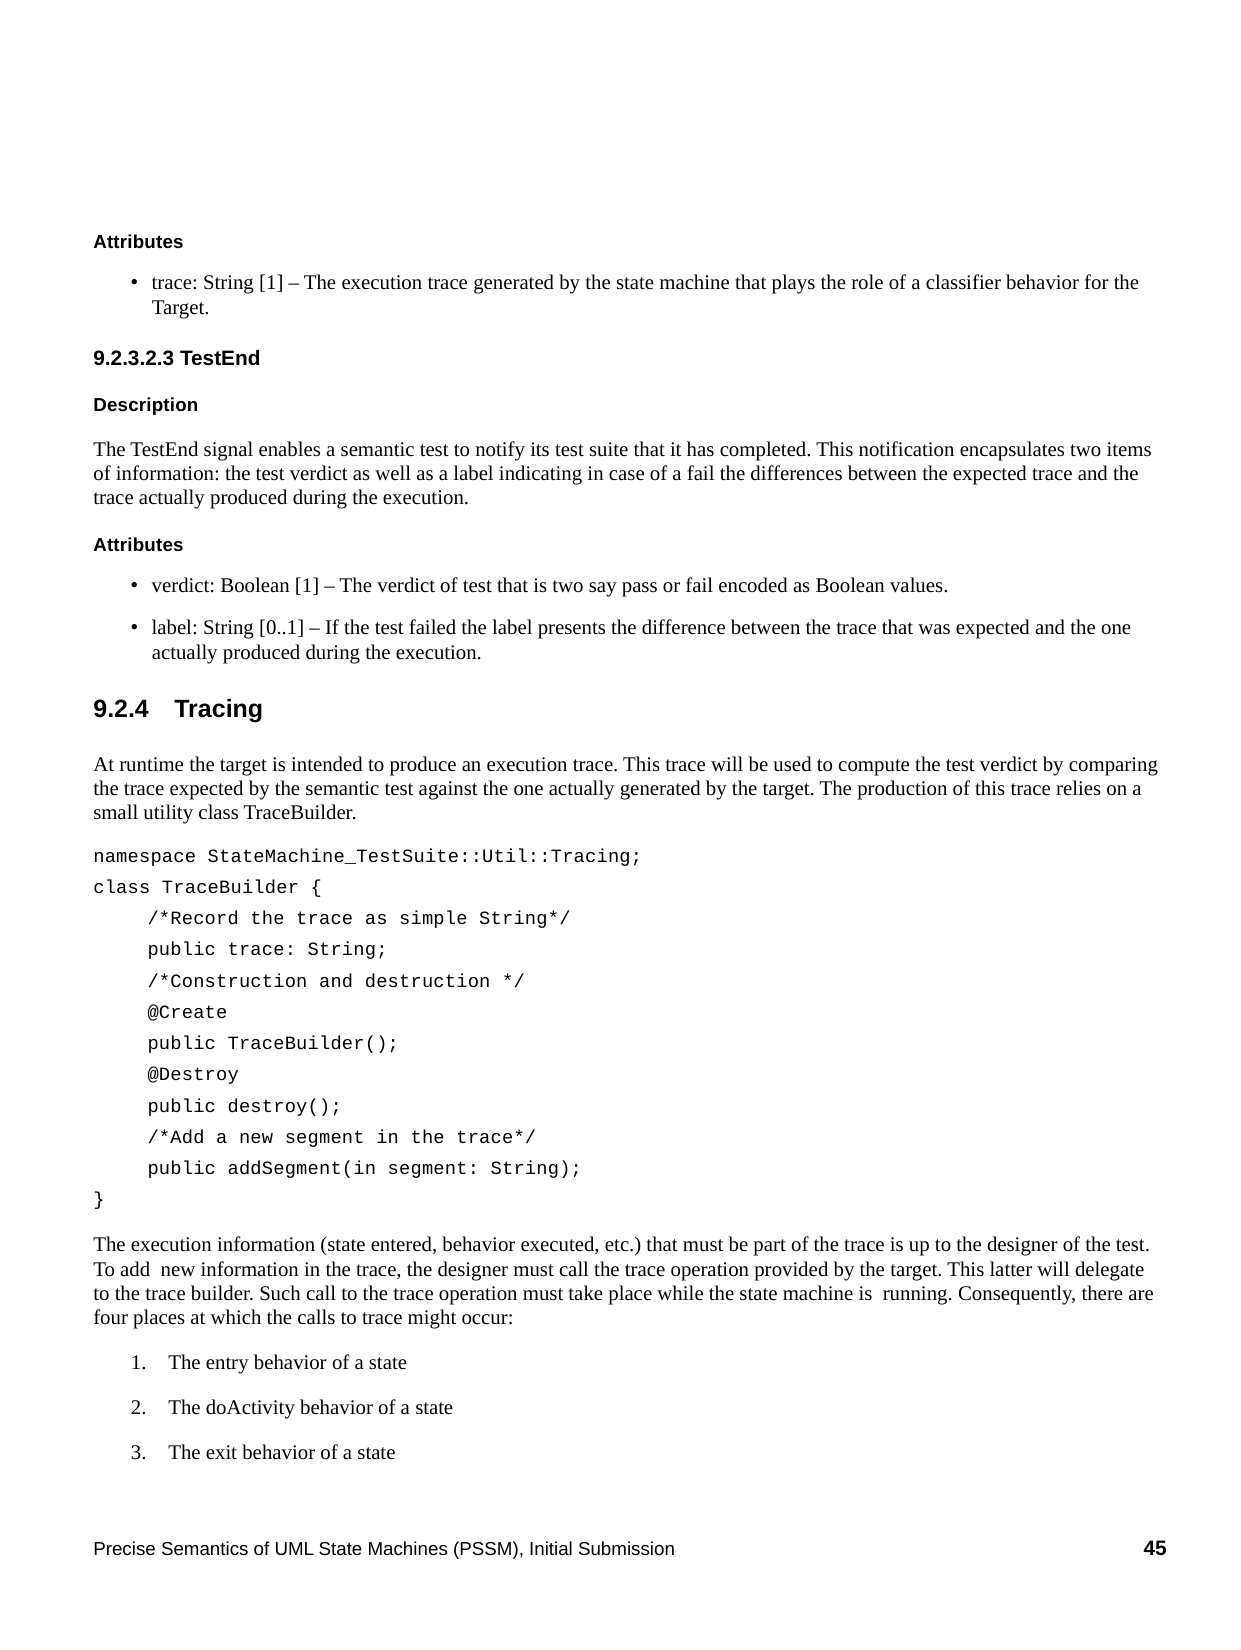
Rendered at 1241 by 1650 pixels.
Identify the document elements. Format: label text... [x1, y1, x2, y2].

text class TraceBuilder { [93, 876, 1164, 899]
text @Destroy [93, 1063, 1164, 1086]
list The doActivity behavior of a state [131, 1395, 1164, 1419]
list The exit behavior of a state [131, 1440, 1164, 1464]
text At runtime the target is intended to produce an execution trace. This trace will be used to compute the test verdict by comparing the trace expected by the semantic test against the one actually generated by the target. The production of this trace relies on a small utility class TraceBuilder. [93, 751, 1164, 824]
text The execution information (state entered, behavior executed, etc.) that must be part of the trace is up to the designer of the test. To add new information in the trace, the designer must call the trace operation provided by the target. This latter will delegate to the trace builder. Such call to the trace operation must take place while the state machine is running. Consequently, there are four places at which the calls to trace might occur: [93, 1232, 1164, 1329]
list The entry behavior of a state [131, 1350, 1164, 1374]
list verdict: Boolean [1] – The verdict of test that is two say pass or fail encoded as Boolean values. [131, 572, 1164, 597]
text public destroy(); [93, 1095, 1164, 1118]
text @Create [93, 1001, 1164, 1024]
text /*Construction and destruction */ [93, 970, 1164, 993]
subtitle Attributes [93, 231, 1164, 253]
list label: String [0..1] – If the test failed the label presents the difference between the trace that was expected and the one actually produced during the execution. [131, 614, 1164, 664]
text /*Add a new segment in the trace*/ [93, 1126, 1164, 1149]
subtitle Attributes [93, 534, 1164, 556]
text } [93, 1188, 1164, 1211]
subtitle Tracing [93, 693, 1164, 722]
text /*Record the trace as simple String*/ [93, 907, 1164, 930]
text public TraceBuilder(); [93, 1032, 1164, 1055]
text public trace: String; [93, 938, 1164, 961]
subtitle Description [93, 394, 1164, 416]
text The TestEnd signal enables a semantic test to notify its test suite that it has completed. This notification encapsulates two items of information: the test verdict as well as a label indicating in case of a fail the differences between the expected trace and the trace actually produced during the execution. [93, 437, 1164, 509]
list trace: String [1] – The execution trace generated by the state machine that plays the role of a classifier behavior for the Target. [131, 269, 1164, 319]
text namespace StateMachine_TestSuite::Util::Tracing; [93, 845, 1164, 868]
subtitle TestEnd [93, 344, 1164, 369]
text public addSegment(in segment: String); [93, 1157, 1164, 1180]
